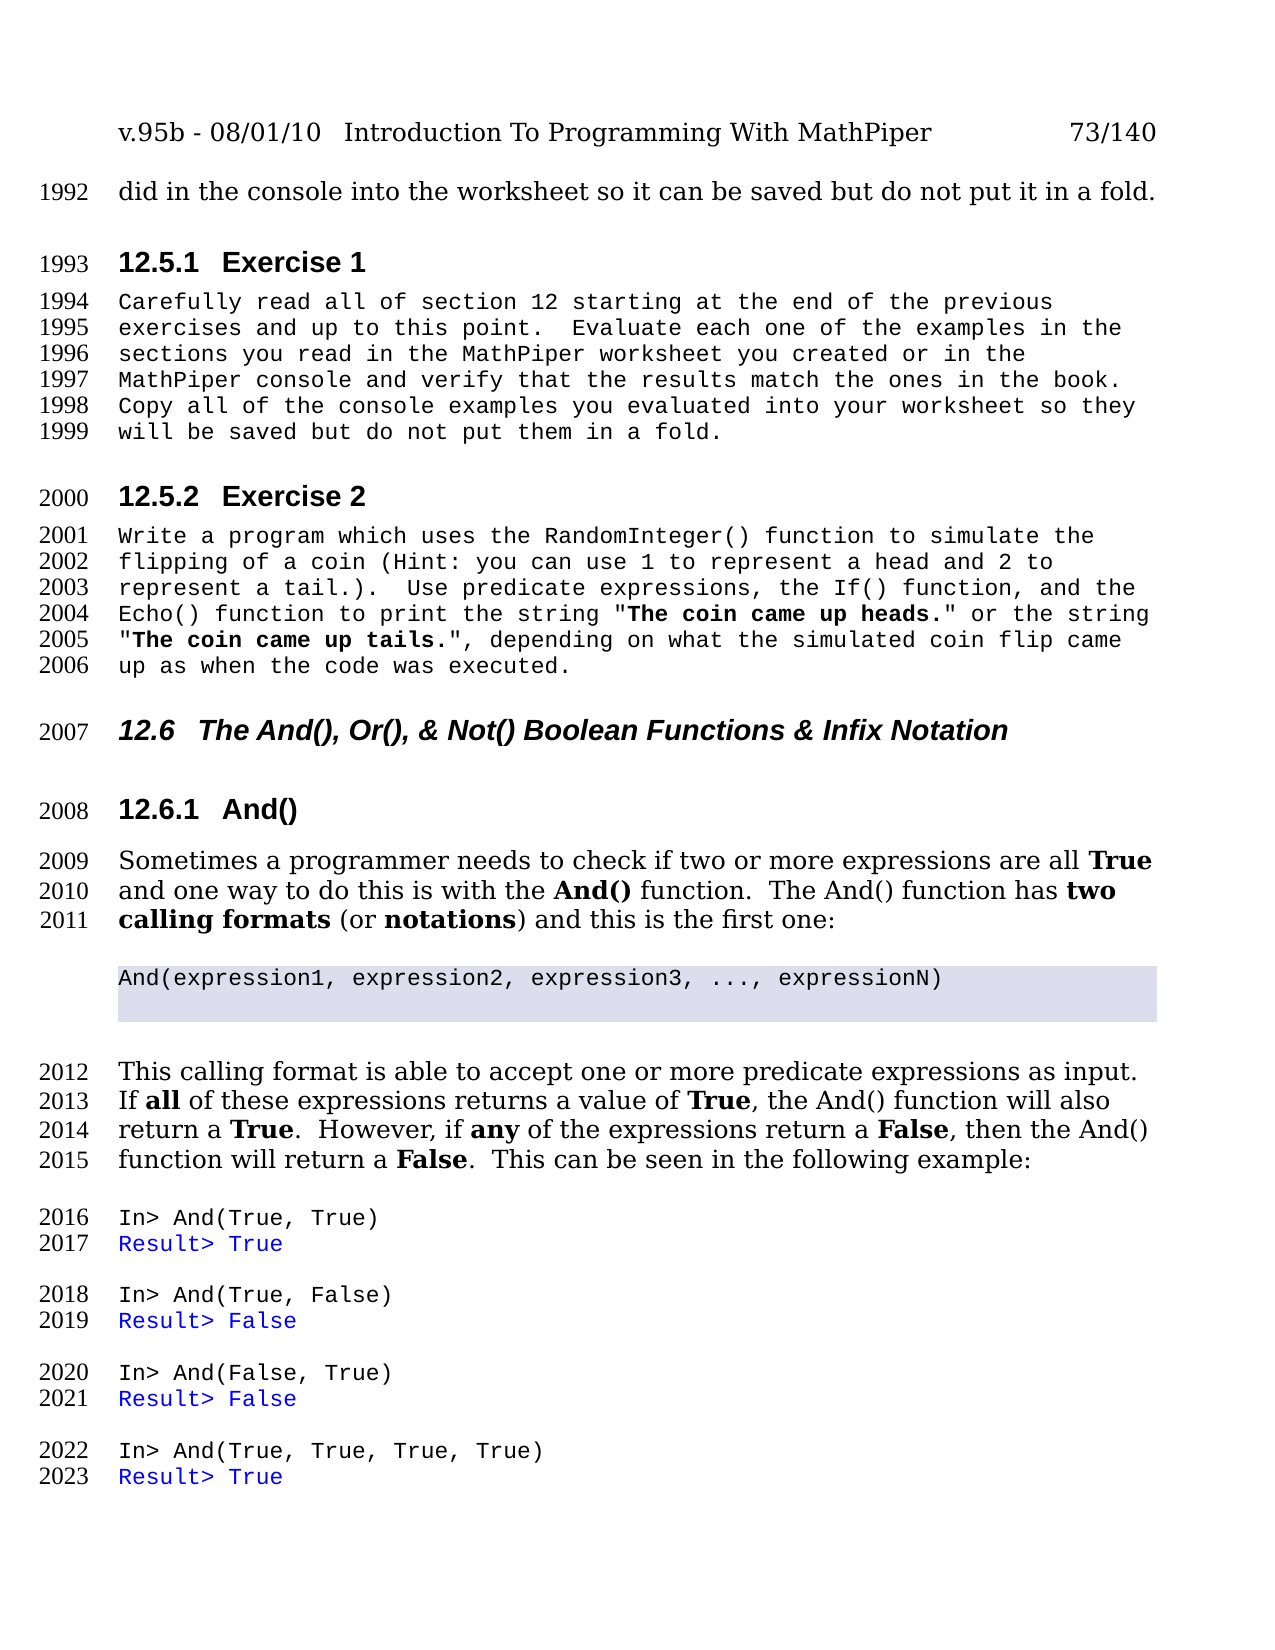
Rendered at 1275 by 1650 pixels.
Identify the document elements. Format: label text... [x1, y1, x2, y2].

table_header And(expression1, expression2, expression3, ..., expressionN) [118, 966, 1157, 1022]
text Carefully read all of section 12 starting at the end of the previous exercises and up to this point. Evaluate each one of the examples in the sections you read in the MathPiper worksheet you created or in the MathPiper console and verify that the results match the ones in the book. Copy all of the console examples you evaluated into your worksheet so they will be saved but do not put them in a fold. [118, 291, 1157, 446]
text In> And(True, True, True, True) [118, 1439, 1157, 1465]
text In> And(False, True) [118, 1362, 1157, 1388]
text did in the console into the worksheet so it can be saved but do not put it in a fold. [118, 177, 1157, 206]
text Write a program which uses the RandomInteger() function to simulate the flipping of a coin (Hint: you can use 1 to represent a head and 2 to represent a tail.). Use predicate expressions, the If() function, and the Echo() function to print the string "The coin came up heads." or the string "The coin came up tails.", depending on what the simulated coin flip came up as when the code was executed. [118, 525, 1157, 680]
subtitle Exercise 2 [118, 479, 1157, 513]
subtitle The And(), Or(), & Not() Boolean Functions & Infix Notation [118, 713, 1157, 747]
text Result> True [118, 1465, 1157, 1491]
text Result> False [118, 1310, 1157, 1336]
subtitle Exercise 1 [118, 245, 1157, 278]
text Result> True [118, 1232, 1157, 1258]
text Sometimes a programmer needs to check if two or more expressions are all True and one way to do this is with the And() function. The And() function has two calling formats (or notations) and this is the first one: [118, 846, 1157, 934]
text In> And(True, False) [118, 1284, 1157, 1310]
text Result> False [118, 1388, 1157, 1413]
text This calling format is able to accept one or more predicate expressions as input. If all of these expressions returns a value of True, the And() function will also return a True. However, if any of the expressions return a False, then the And() function will return a False. This can be seen in the following example: [118, 1057, 1157, 1174]
text In> And(True, True) [118, 1206, 1157, 1232]
subtitle And() [118, 792, 1157, 825]
